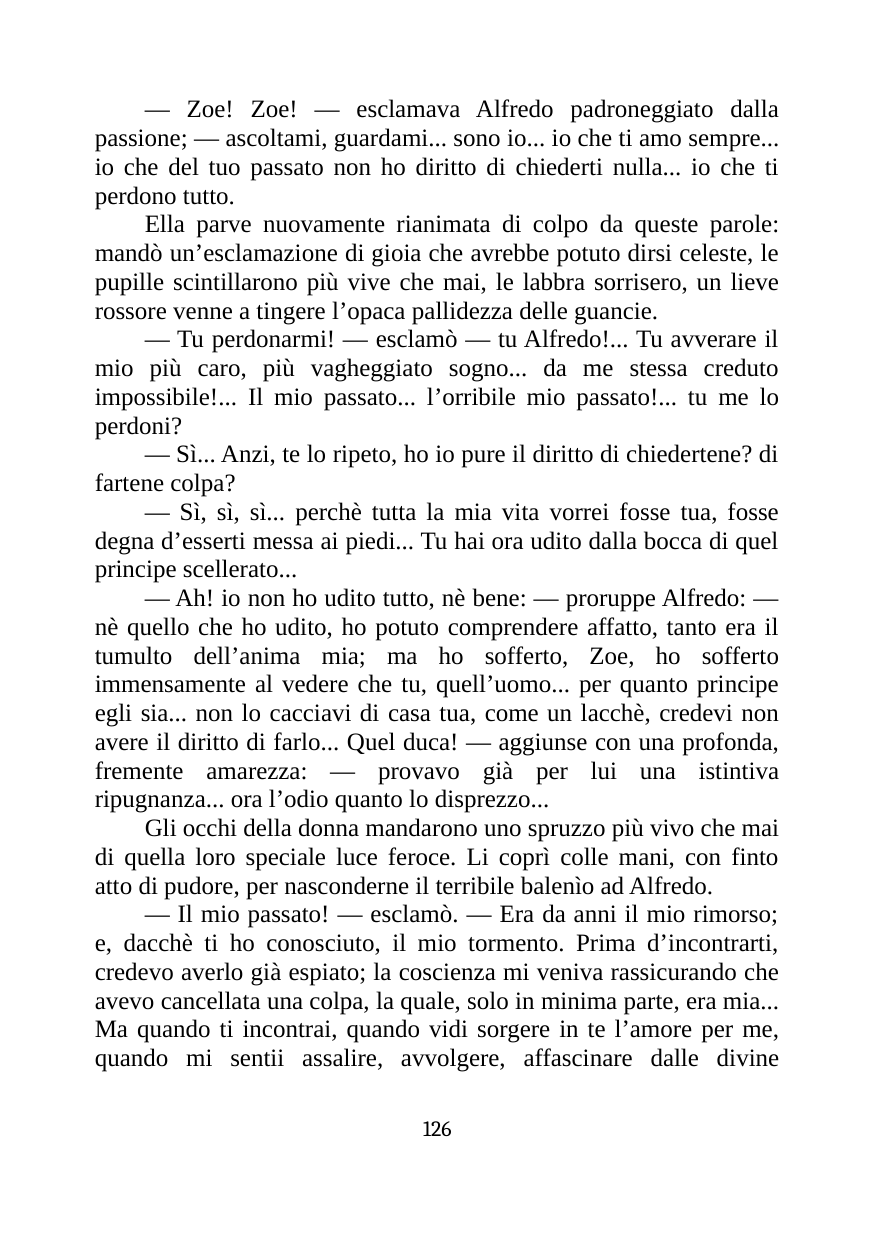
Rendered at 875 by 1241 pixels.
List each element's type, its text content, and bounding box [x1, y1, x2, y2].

text — Il mio passato! — esclamò. — Era da anni il mio rimorso; e, dacchè ti ho conosciuto, il mio tormento. Prima d’incontrarti, credevo averlo già espiato; la coscienza mi veniva rassicurando che avevo cancellata una colpa, la quale, solo in minima parte, era mia... Ma quando ti incontrai, quando vidi sorgere in te l’amore per me, quando mi sentii assalire, avvolgere, affascinare dalle divine [94, 899, 779, 1072]
text — Zoe! Zoe! — esclamava Alfredo padroneggiato dalla passione; — ascoltami, guardami... sono io... io che ti amo sempre... io che del tuo passato non ho diritto di chiederti nulla... io che ti perdono tutto. [94, 94, 779, 209]
text — Ah! io non ho udito tutto, nè bene: — proruppe Alfredo: — nè quello che ho udito, ho potuto comprendere affatto, tanto era il tumulto dell’anima mia; ma ho sofferto, Zoe, ho sofferto immensamente al vedere che tu, quell’uomo... per quanto principe egli sia... non lo cacciavi di casa tua, come un lacchè, credevi non avere il diritto di farlo... Quel duca! — aggiunse con una profonda, fremente amarezza: — provavo già per lui una istintiva ripugnanza... ora l’odio quanto lo disprezzo... [94, 583, 779, 813]
text Gli occhi della donna mandarono uno spruzzo più vivo che mai di quella loro speciale luce feroce. Li coprì colle mani, con finto atto di pudore, per nasconderne il terribile balenìo ad Alfredo. [94, 813, 779, 899]
text — Tu perdonarmi! — esclamò — tu Alfredo!... Tu avverare il mio più caro, più vagheggiato sogno... da me stessa creduto impossibile!... Il mio passato... l’orribile mio passato!... tu me lo perdoni? [94, 324, 779, 439]
text Ella parve nuovamente rianimata di colpo da queste parole: mandò un’esclamazione di gioia che avrebbe potuto dirsi celeste, le pupille scintillarono più vive che mai, le labbra sorrisero, un lieve rossore venne a tingere l’opaca pallidezza delle guancie. [94, 209, 779, 324]
text — Sì... Anzi, te lo ripeto, ho io pure il diritto di chiedertene? di fartene colpa? [94, 439, 779, 497]
text — Sì, sì, sì... perchè tutta la mia vita vorrei fosse tua, fosse degna d’esserti messa ai piedi... Tu hai ora udito dalla bocca di quel principe scellerato... [94, 497, 779, 583]
